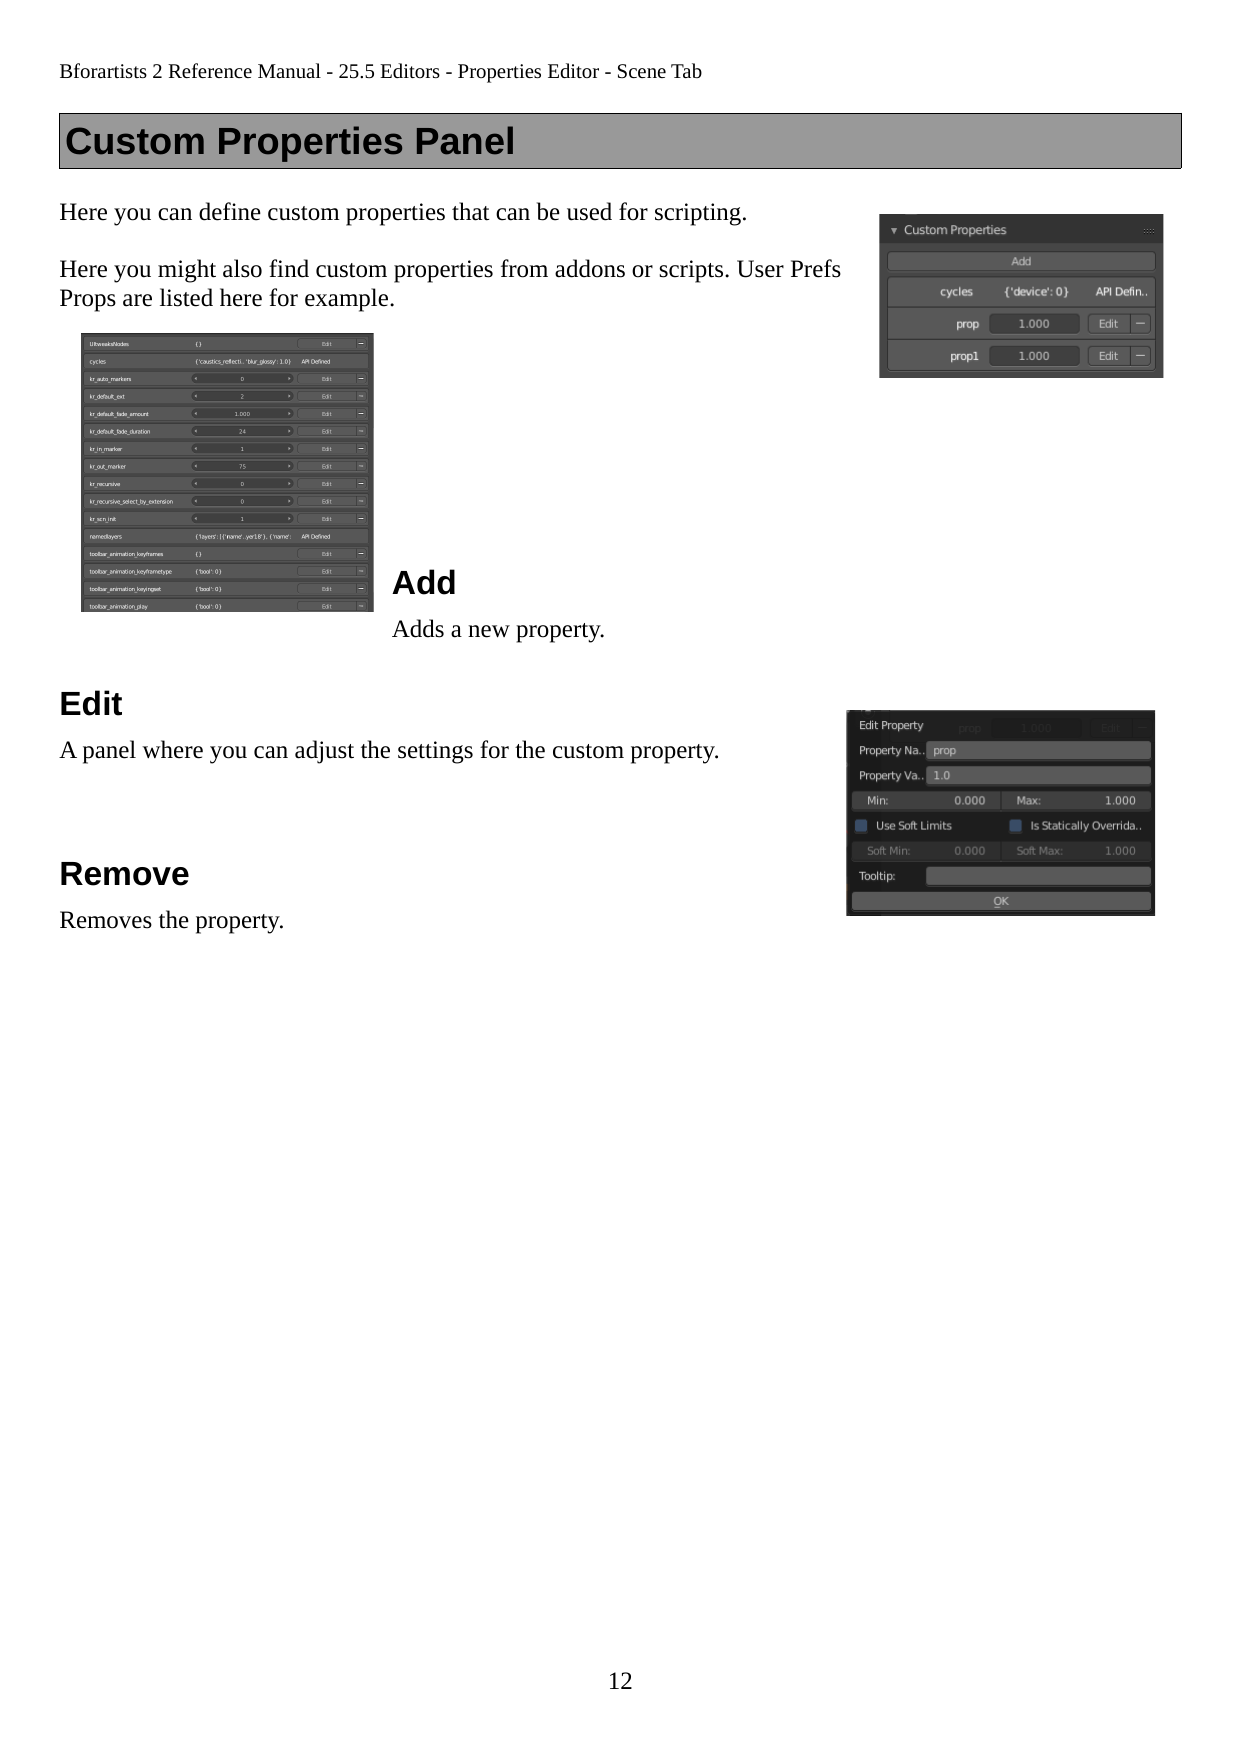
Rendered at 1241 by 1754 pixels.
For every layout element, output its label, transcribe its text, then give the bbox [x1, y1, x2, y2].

picture [81, 333, 374, 612]
text Removes the property. [59, 905, 1181, 933]
picture [879, 214, 1164, 378]
subtitle Edit [59, 683, 1181, 722]
subtitle [59, 562, 81, 601]
text Here you might also find custom properties from addons or scripts. User Prefs Props are listed here for example. [59, 254, 879, 312]
table_header Custom Properties Panel [60, 114, 1181, 168]
subtitle Add [374, 562, 1181, 601]
text Here you can define custom properties that can be used for scripting. [59, 197, 1181, 225]
subtitle [1156, 854, 1181, 892]
text Adds a new property. [59, 614, 1181, 642]
picture [846, 710, 1156, 916]
subtitle Remove [59, 854, 846, 892]
text A panel where you can adjust the settings for the custom property. [59, 735, 846, 763]
